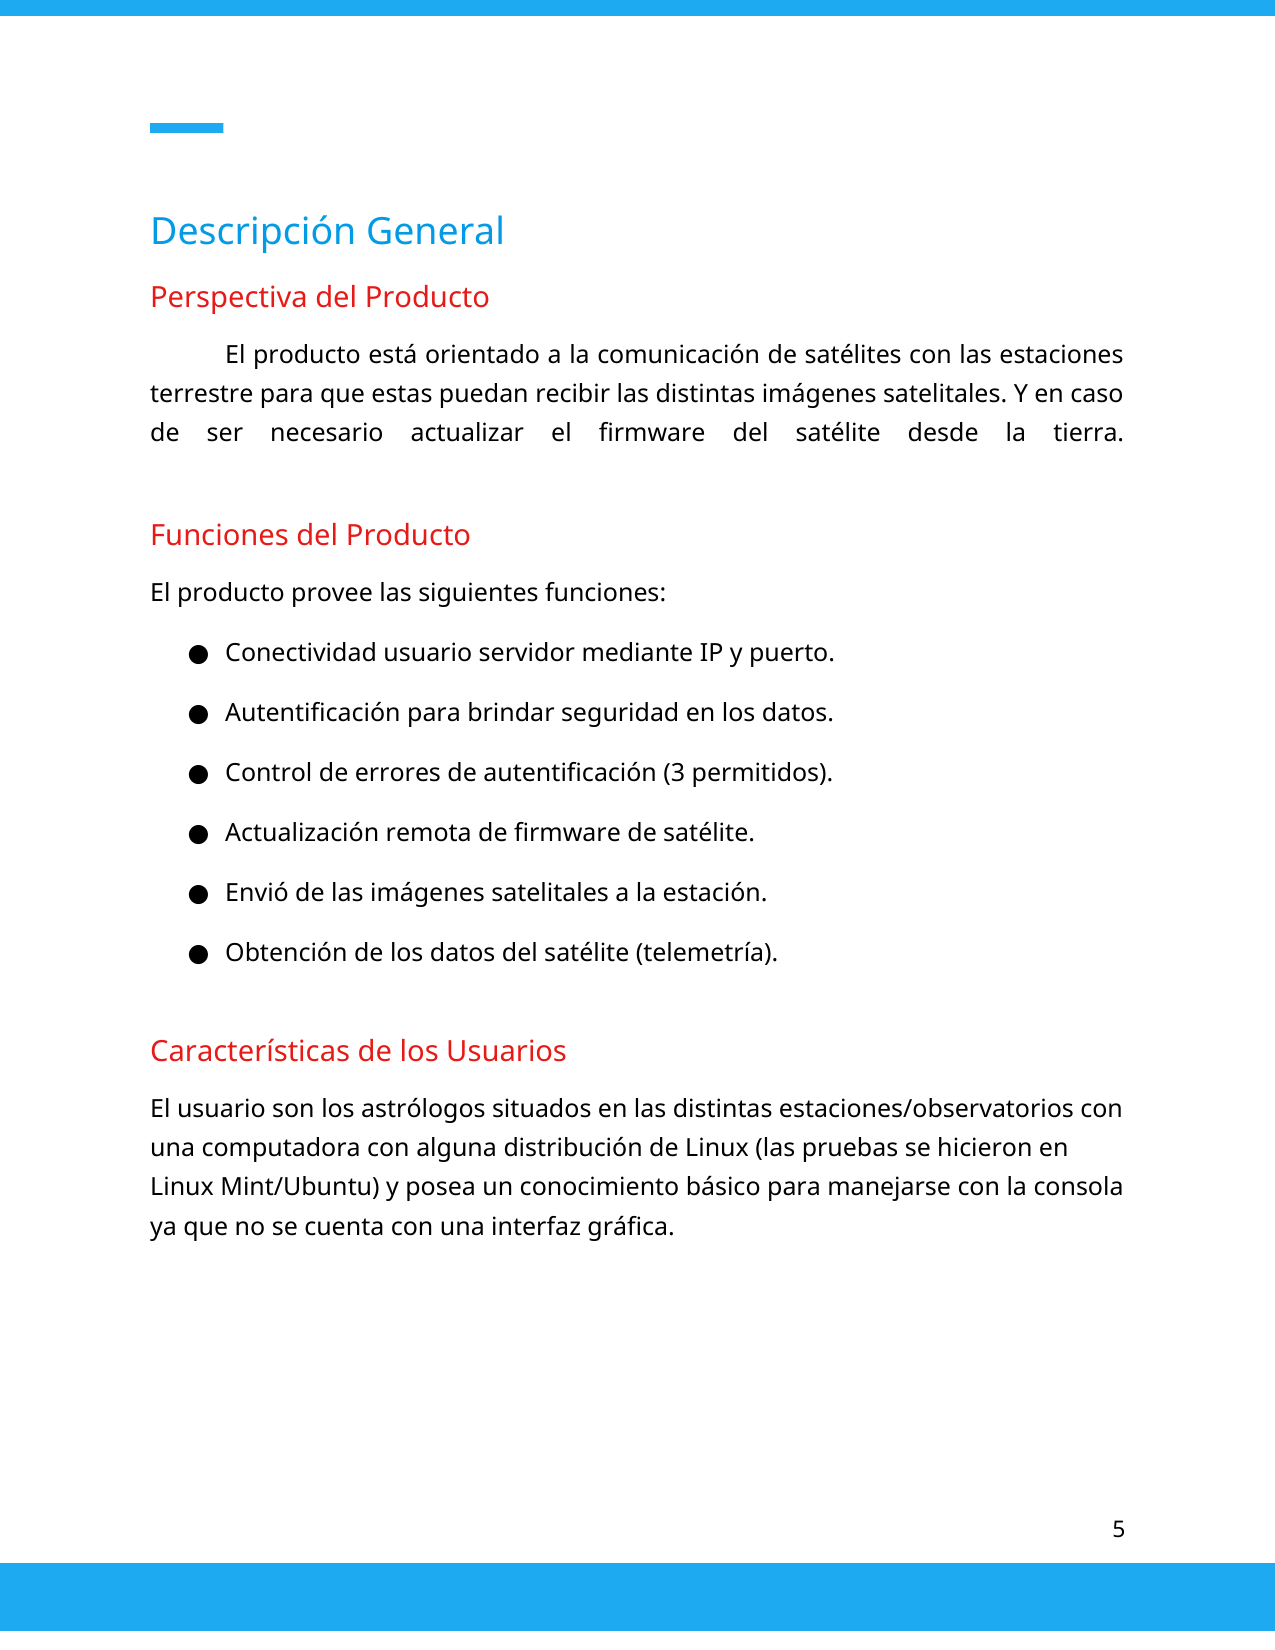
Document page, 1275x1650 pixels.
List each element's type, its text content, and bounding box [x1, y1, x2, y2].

text El producto está orientado a la comunicación de satélites con las estaciones terrestre para que estas puedan recibir las distintas imágenes satelitales. Y en caso de ser necesario actualizar el firmware del satélite desde la tierra. [150, 337, 1125, 488]
list Envió de las imágenes satelitales a la estación. [187, 875, 1125, 909]
list Conectividad usuario servidor mediante IP y puerto. [187, 635, 1125, 669]
text El producto provee las siguientes funciones: [150, 575, 1125, 609]
picture [0, 0, 1275, 16]
list Actualización remota de firmware de satélite. [187, 815, 1125, 849]
subtitle Descripción General [150, 204, 1125, 255]
subtitle Perspectiva del Producto [150, 276, 1125, 316]
picture [0, 1563, 1275, 1631]
list Obtención de los datos del satélite (telemetría). [187, 935, 1125, 1005]
subtitle Funciones del Producto [150, 514, 1125, 554]
list Autentificación para brindar seguridad en los datos. [187, 695, 1125, 729]
text El usuario son los astrólogos situados en las distintas estaciones/observatorios con una computadora con alguna distribución de Linux (las pruebas se hicieron en Linux Mint/Ubuntu) y posea un conocimiento básico para manejarse con la consola ya que no se cuenta con una interfaz gráfica. [150, 1091, 1125, 1242]
picture [150, 123, 224, 133]
subtitle Características de los Usuarios [150, 1030, 1125, 1070]
list Control de errores de autentificación (3 permitidos). [187, 755, 1125, 789]
